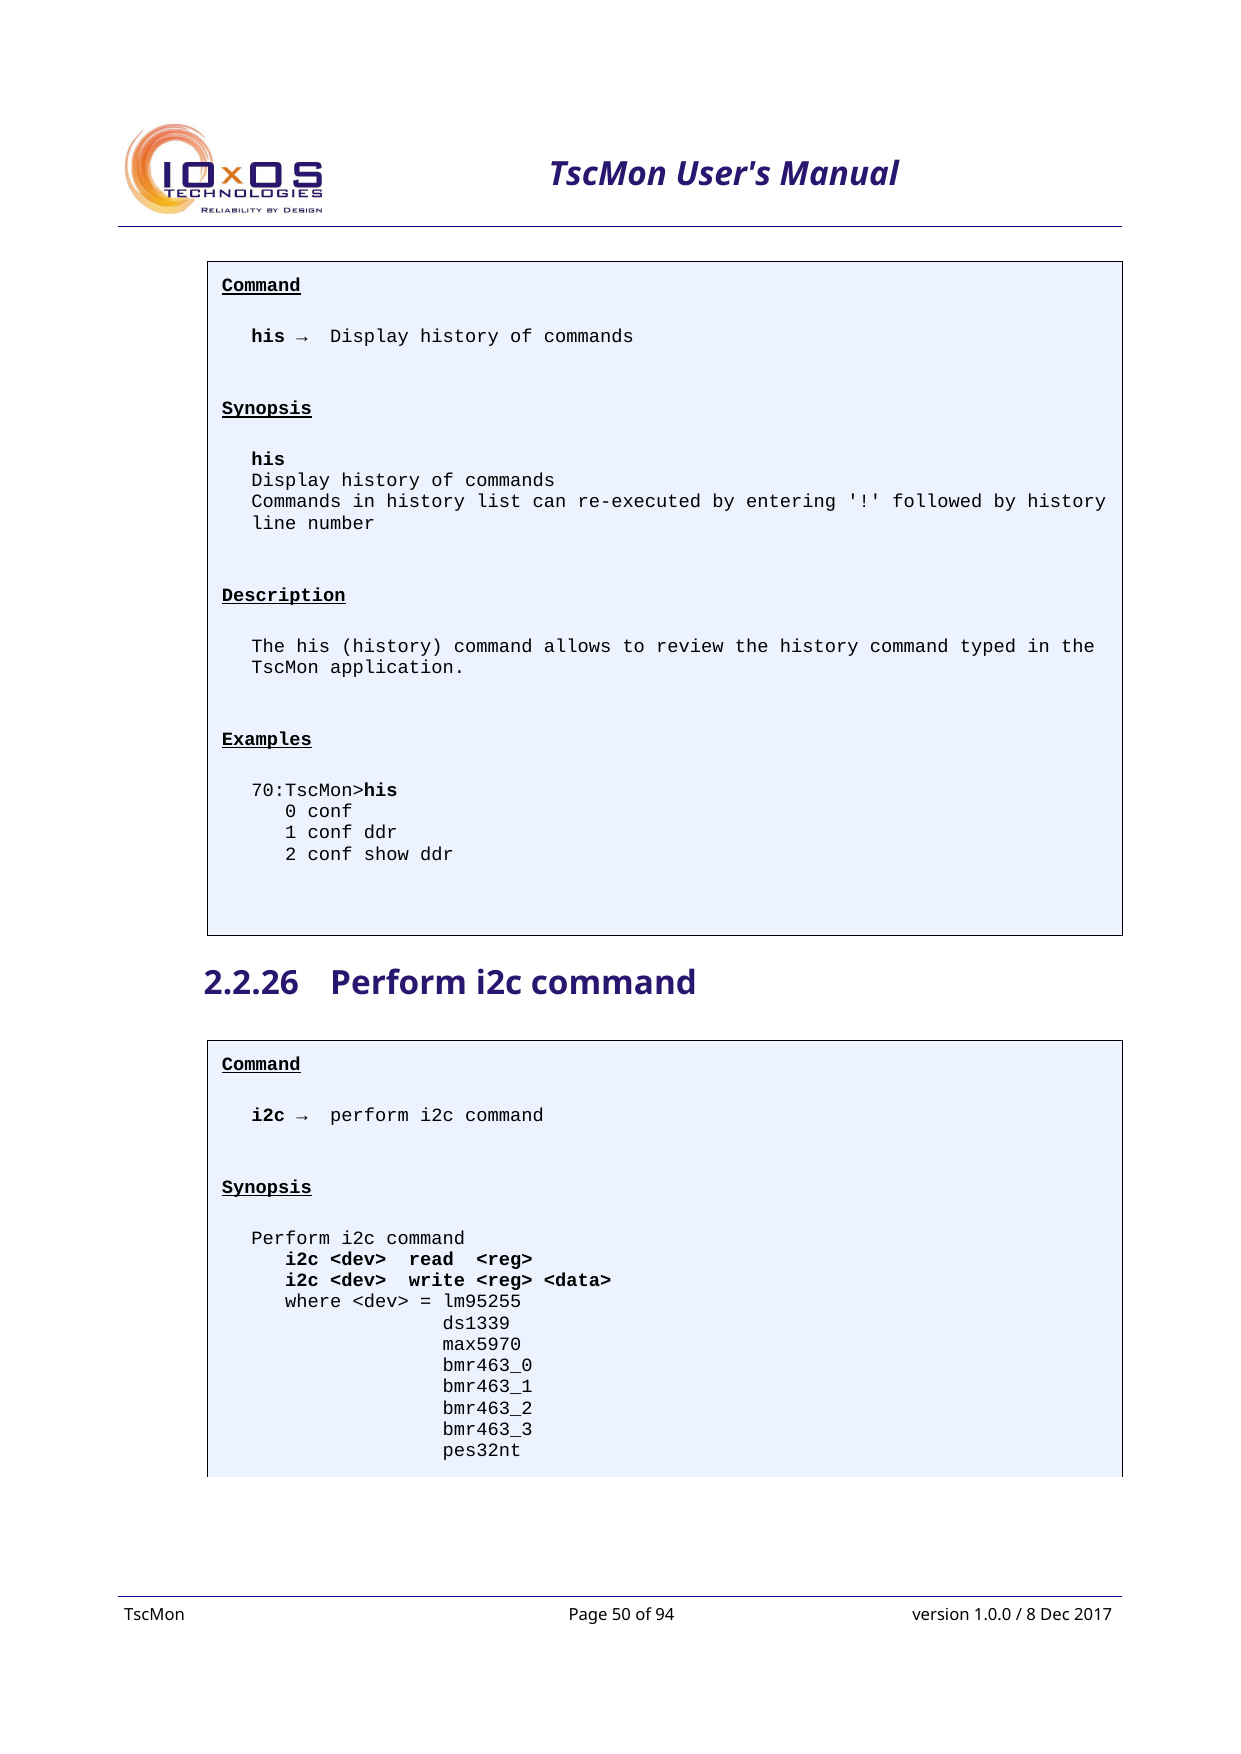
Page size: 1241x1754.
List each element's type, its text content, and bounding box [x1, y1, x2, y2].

text i2c <dev> read <reg> [208, 1250, 1122, 1271]
text bmr463_0 [208, 1356, 1122, 1377]
text The his (history) command allows to review the history command typed in the TscMon application. [208, 622, 1122, 679]
text bmr463_3 [208, 1420, 1122, 1441]
subtitle Synopsis [208, 1163, 1122, 1214]
text i2c <dev> write <reg> <data> [208, 1271, 1122, 1292]
text 2 conf show ddr [208, 844, 1122, 880]
text ds1339 [208, 1313, 1122, 1335]
text 1 conf ddr [208, 823, 1122, 844]
text his → Display history of commands [208, 312, 1122, 348]
text Perform i2c command [208, 1214, 1122, 1250]
picture [123, 123, 323, 217]
text where <dev> = lm95255 [208, 1292, 1122, 1313]
text max5970 [208, 1335, 1122, 1356]
text pes32nt [208, 1441, 1122, 1477]
text Command [208, 1041, 1122, 1091]
text bmr463_1 [208, 1377, 1122, 1398]
text Command [208, 262, 1122, 312]
text 70:TscMon>his [208, 766, 1122, 802]
subtitle Synopsis [208, 384, 1122, 435]
text Display history of commands [208, 471, 1122, 492]
subtitle Description [208, 571, 1122, 622]
text Commands in history list can re-executed by entering '!' followed by history line number [208, 492, 1122, 535]
text bmr463_2 [208, 1398, 1122, 1420]
subtitle Perform i2c command [195, 959, 1122, 1004]
subtitle Examples [208, 715, 1122, 766]
text 0 conf [208, 802, 1122, 823]
text i2c → perform i2c command [208, 1091, 1122, 1127]
text his [208, 435, 1122, 471]
